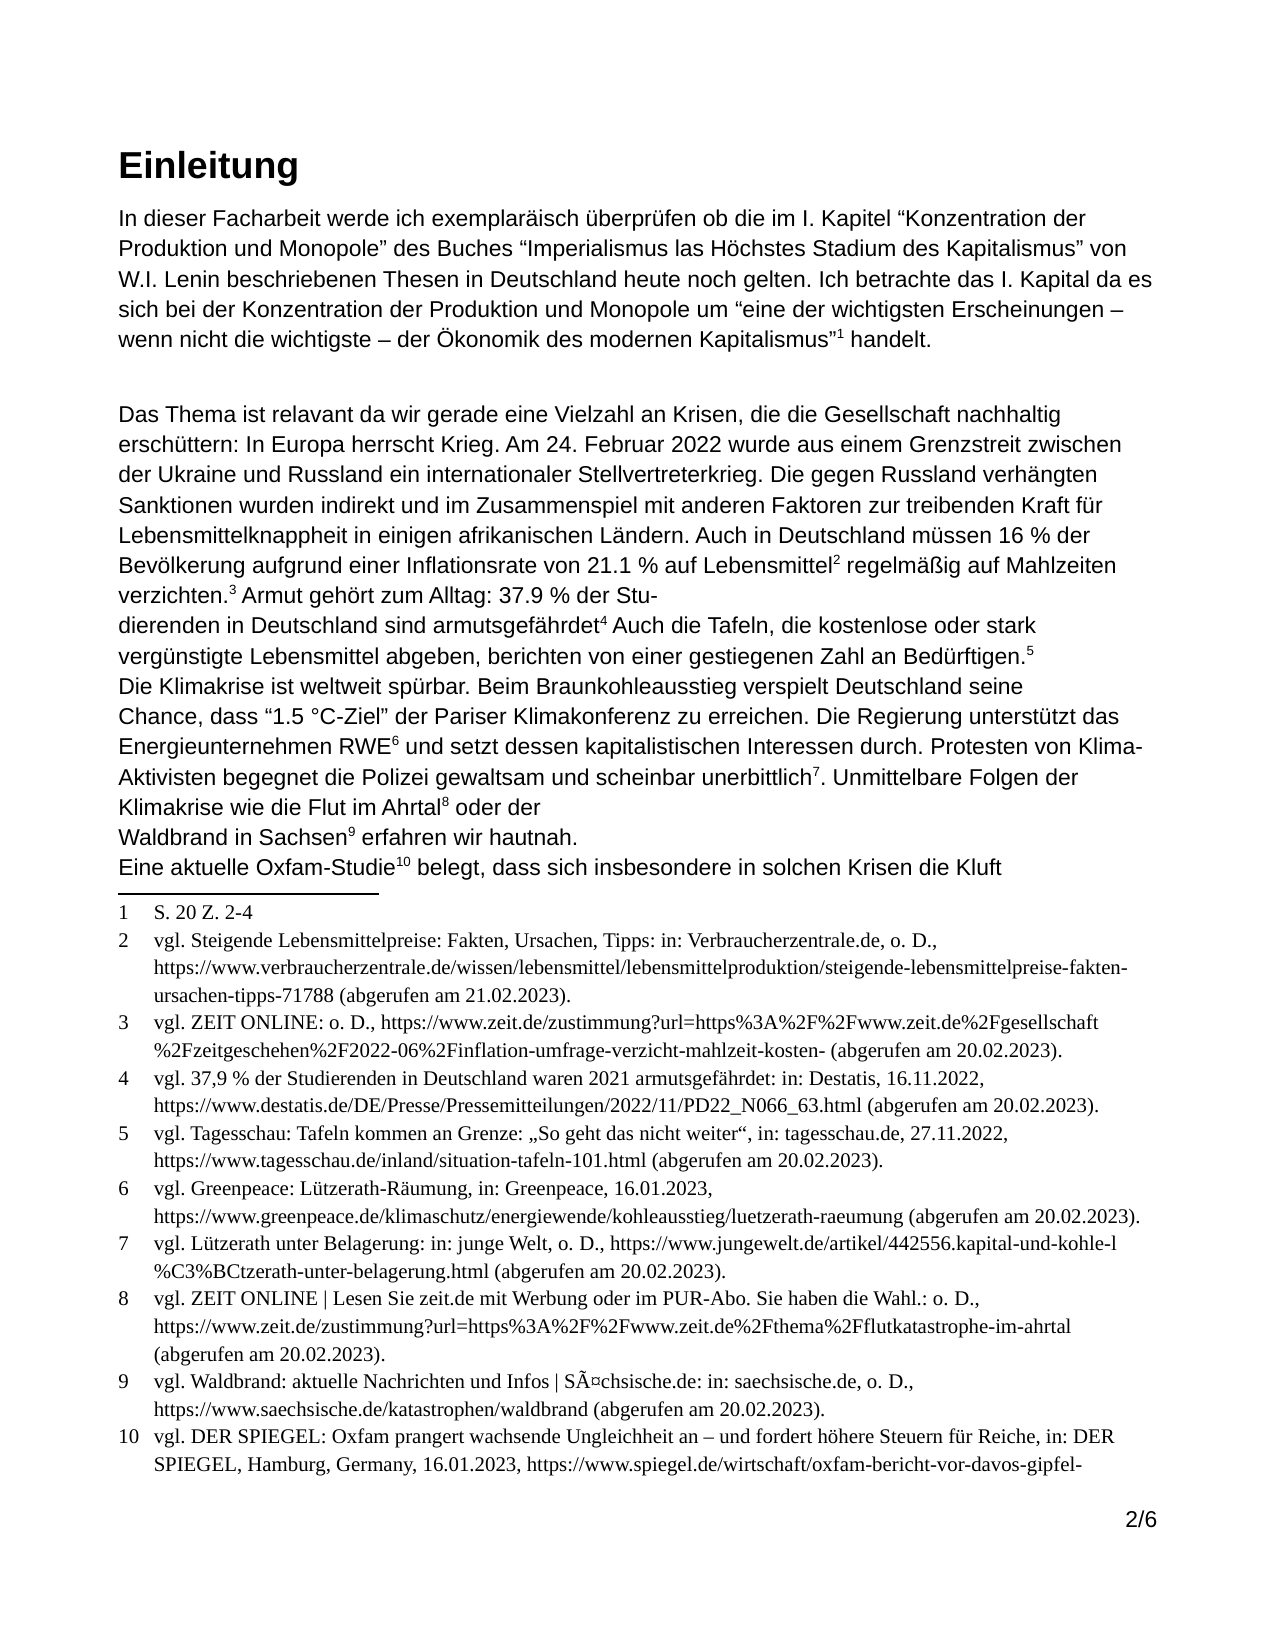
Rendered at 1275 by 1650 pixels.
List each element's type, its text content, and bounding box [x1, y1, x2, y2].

text vgl. Lützerath unter Belagerung: in: junge Welt, o. D., https://www.jungewelt.de/artikel/442556.kapital-und-kohle-l%C3%BCtzerath-unter-belagerung.html (abgerufen am 20.02.2023). [118, 1231, 1157, 1283]
text Die Klimakrise ist weltweit spürbar. Beim Braunkohleausstieg verspielt Deutschland seine [118, 673, 1157, 699]
text In dieser Facharbeit werde ich exemplaräisch überprüfen ob die im I. Kapitel “Konzentration der Produktion und Monopole” des Buches “Imperialismus las Höchstes Stadium des Kapitalismus” von W.I. Lenin beschriebenen Thesen in Deutschland heute noch gelten. Ich betrachte das I. Kapital da es sich bei der Konzentration der Produktion und Monopole um “eine der wichtigsten Erscheinungen – wenn nicht die wichtigste – der Ökonomik des modernen Kapitalismus” handelt. [118, 205, 1157, 352]
text Eine aktuelle Oxfam-Studie belegt, dass sich insbesondere in solchen Krisen die Kluft [118, 854, 1157, 881]
text vgl. ZEIT ONLINE: o. D., https://www.zeit.de/zustimmung?url=https%3A%2F%2Fwww.zeit.de%2Fgesellschaft%2Fzeitgeschehen%2F2022-06%2Finflation-umfrage-verzicht-mahlzeit-kosten- (abgerufen am 20.02.2023). [118, 1010, 1157, 1062]
text Chance, dass “1.5 °C-Ziel” der Pariser Klimakonferenz zu erreichen. Die Regierung unterstützt das Energieunternehmen RWE und setzt dessen kapitalistischen Interessen durch. Protesten von Klima-Aktivisten begegnet die Polizei gewaltsam und scheinbar unerbittlich. Unmittelbare Folgen der Klimakrise wie die Flut im Ahrtal oder der [118, 703, 1157, 820]
text Das Thema ist relavant da wir gerade eine Vielzahl an Krisen, die die Gesellschaft nachhaltig erschüttern: In Europa herrscht Krieg. Am 24. Februar 2022 wurde aus einem Grenzstreit zwischen der Ukraine und Russland ein internationaler Stellvertreterkrieg. Die gegen Russland verhängten Sanktionen wurden indirekt und im Zusammenspiel mit anderen Faktoren zur treibenden Kraft für Lebensmittelknappheit in einigen afrikanischen Ländern. Auch in Deutschland müssen 16 % der Bevölkerung aufgrund einer Inflationsrate von 21.1 % auf Lebensmittel regelmäßig auf Mahlzeiten verzichten. Armut gehört zum Alltag: 37.9 % der Stu- [118, 401, 1157, 609]
text S. 20 Z. 2-4 [118, 900, 1157, 924]
text vgl. 37,9 % der Studierenden in Deutschland waren 2021 armutsgefährdet: in: Destatis, 16.11.2022, https://www.destatis.de/DE/Presse/Pressemitteilungen/2022/11/PD22_N066_63.html (abgerufen am 20.02.2023). [118, 1066, 1157, 1117]
text Waldbrand in Sachsen erfahren wir hautnah. [118, 824, 1157, 850]
text vergünstigte Lebensmittel abgeben, berichten von einer gestiegenen Zahl an Bedürftigen. [118, 643, 1157, 669]
text vgl. DER SPIEGEL: Oxfam prangert wachsende Ungleichheit an – und fordert höhere Steuern für Reiche, in: DER SPIEGEL, Hamburg, Germany, 16.01.2023, https://www.spiegel.de/wirtschaft/oxfam-bericht-vor-davos-gipfel- [118, 1424, 1157, 1476]
text vgl. ZEIT ONLINE | Lesen Sie zeit.de mit Werbung oder im PUR-Abo. Sie haben die Wahl.: o. D., https://www.zeit.de/zustimmung?url=https%3A%2F%2Fwww.zeit.de%2Fthema%2Fflutkatastrophe-im-ahrtal (abgerufen am 20.02.2023). [118, 1286, 1157, 1366]
text dierenden in Deutschland sind armutsgefährdet Auch die Tafeln, die kostenlose oder stark [118, 612, 1157, 639]
text vgl. Tagesschau: Tafeln kommen an Grenze: „So geht das nicht weiter“, in: tagesschau.de, 27.11.2022, https://www.tagesschau.de/inland/situation-tafeln-101.html (abgerufen am 20.02.2023). [118, 1121, 1157, 1172]
text vgl. Greenpeace: Lützerath-Räumung, in: Greenpeace, 16.01.2023, https://www.greenpeace.de/klimaschutz/energiewende/kohleausstieg/luetzerath-raeumung (abgerufen am 20.02.2023). [118, 1176, 1157, 1228]
subtitle Einleitung [118, 143, 1157, 186]
text vgl. Waldbrand: aktuelle Nachrichten und Infos | SÃ¤chsische.de: in: saechsische.de, o. D., https://www.saechsische.de/katastrophen/waldbrand (abgerufen am 20.02.2023). [118, 1369, 1157, 1421]
text vgl. Steigende Lebensmittelpreise: Fakten, Ursachen, Tipps: in: Verbraucherzentrale.de, o. D., https://www.verbraucherzentrale.de/wissen/lebensmittel/lebensmittelproduktion/steigende-lebensmittelpreise-fakten-ursachen-tipps-71788 (abgerufen am 21.02.2023). [118, 927, 1157, 1007]
